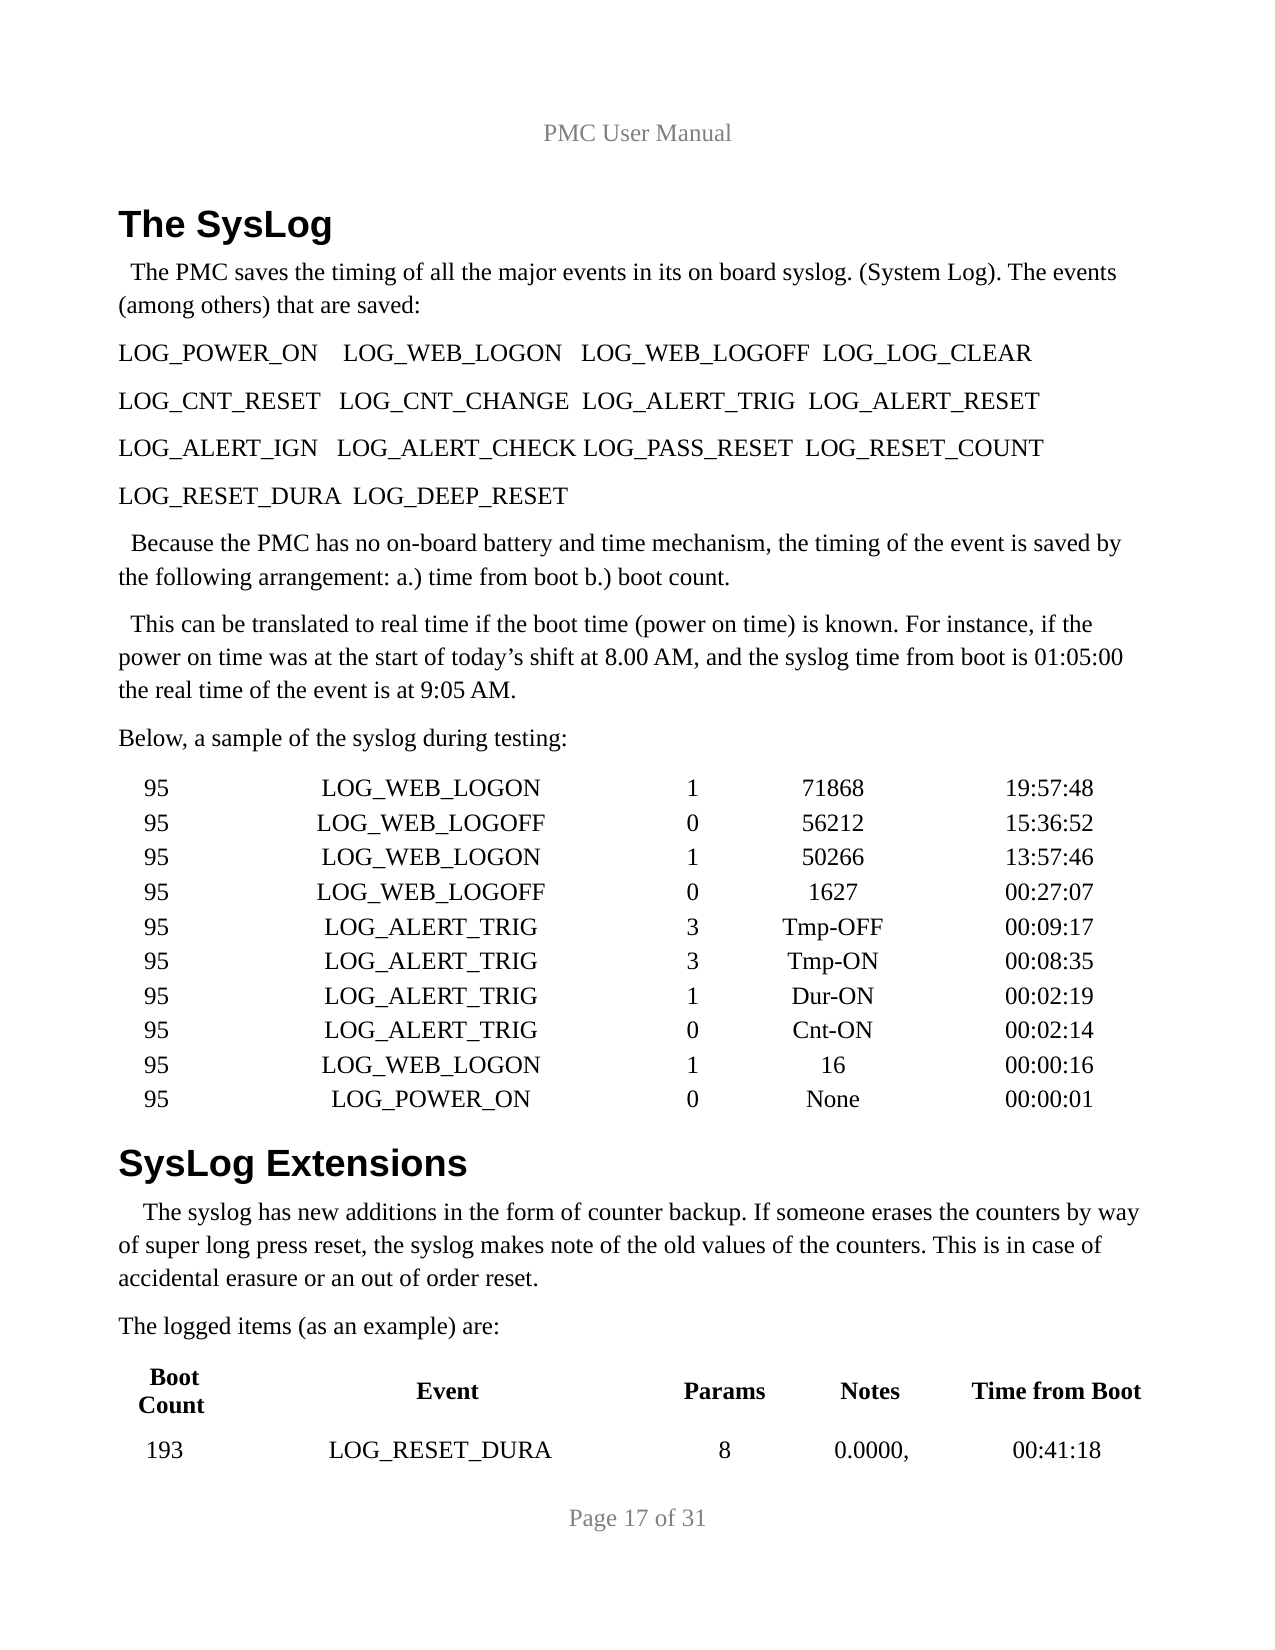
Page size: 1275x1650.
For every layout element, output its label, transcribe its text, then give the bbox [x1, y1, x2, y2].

table_cell 95 [118, 1047, 201, 1082]
table_header LOG_WEB_LOGON [201, 770, 668, 805]
table_header 00:41:18 [963, 1433, 1157, 1467]
text Below, a sample of the syslog during testing: [118, 723, 1157, 752]
text LOG_POWER_ON LOG_WEB_LOGON LOG_WEB_LOGOFF LOG_LOG_CLEAR [118, 338, 1157, 367]
table_cell LOG_WEB_LOGON [201, 840, 668, 874]
table_cell 0 [668, 1082, 724, 1116]
text The logged items (as an example) are: [118, 1311, 1157, 1340]
table_cell [118, 1422, 1157, 1433]
table_header 193 [118, 1433, 217, 1467]
table_cell LOG_WEB_LOGOFF [201, 805, 668, 839]
table_cell 95 [118, 943, 201, 978]
table_cell 00:02:19 [948, 978, 1157, 1012]
table_cell 95 [118, 978, 201, 1012]
table_header 0.0000, [787, 1433, 963, 1467]
text LOG_CNT_RESET LOG_CNT_CHANGE LOG_ALERT_TRIG LOG_ALERT_RESET [118, 386, 1157, 414]
table_cell LOG_WEB_LOGON [201, 1047, 668, 1082]
table_header LOG_RESET_DURA [217, 1433, 669, 1467]
table_cell 16 [724, 1047, 948, 1082]
table_cell 95 [118, 1013, 201, 1047]
table_header Notes [784, 1359, 962, 1422]
table_cell 0 [668, 874, 724, 909]
table_cell 0 [668, 805, 724, 839]
table_cell LOG_POWER_ON [201, 1082, 668, 1116]
text The PMC saves the timing of all the major events in its on board syslog. (System Log). The events (among others) that are saved: [118, 257, 1157, 319]
table_cell 1627 [724, 874, 948, 909]
table_cell LOG_ALERT_TRIG [201, 978, 668, 1012]
table_cell LOG_WEB_LOGOFF [201, 874, 668, 909]
table_cell 95 [118, 805, 201, 839]
subtitle SysLog Extensions [118, 1141, 1157, 1185]
table_cell None [724, 1082, 948, 1116]
table_cell Tmp-ON [724, 943, 948, 978]
table_cell 00:00:01 [948, 1082, 1157, 1116]
table_cell 00:00:16 [948, 1047, 1157, 1082]
subtitle The SysLog [118, 201, 1157, 245]
text Because the PMC has no on-board battery and time mechanism, the timing of the event is saved by the following arrangement: a.) time from boot b.) boot count. [118, 528, 1157, 590]
table_cell 1 [668, 1047, 724, 1082]
table_header Params [671, 1359, 784, 1422]
table_header 1 [668, 770, 724, 805]
table_cell 3 [668, 943, 724, 978]
text LOG_RESET_DURA LOG_DEEP_RESET [118, 481, 1157, 510]
text LOG_ALERT_IGN LOG_ALERT_CHECK LOG_PASS_RESET LOG_RESET_COUNT [118, 433, 1157, 462]
table_cell LOG_ALERT_TRIG [201, 909, 668, 943]
text The syslog has new additions in the form of counter backup. If someone erases the counters by way of super long press reset, the syslog makes note of the old values of the counters. This is in case of accidental erasure or an out of order reset. [118, 1197, 1157, 1292]
table_cell 95 [118, 909, 201, 943]
table_cell 13:57:46 [948, 840, 1157, 874]
table_header 8 [669, 1433, 787, 1467]
table_cell 00:27:07 [948, 874, 1157, 909]
table_cell 00:02:14 [948, 1013, 1157, 1047]
table_cell 0 [668, 1013, 724, 1047]
table_cell 95 [118, 874, 201, 909]
text This can be translated to real time if the boot time (power on time) is known. For instance, if the power on time was at the start of today’s shift at 8.00 AM, and the syslog time from boot is 01:05:00 the real time of the event is at 9:05 AM. [118, 609, 1157, 704]
table_cell 56212 [724, 805, 948, 839]
table_header 95 [118, 770, 201, 805]
table_cell 1 [668, 840, 724, 874]
table_cell Cnt-ON [724, 1013, 948, 1047]
table_cell LOG_ALERT_TRIG [201, 943, 668, 978]
table_cell 95 [118, 1082, 201, 1116]
table_cell LOG_ALERT_TRIG [201, 1013, 668, 1047]
table_header Event [230, 1359, 671, 1422]
table_header 71868 [724, 770, 948, 805]
table_header 19:57:48 [948, 770, 1157, 805]
table_cell 1 [668, 978, 724, 1012]
table_header Boot Count [118, 1359, 230, 1422]
table_header Time from Boot [962, 1359, 1157, 1422]
table_cell 15:36:52 [948, 805, 1157, 839]
table_cell 00:08:35 [948, 943, 1157, 978]
table_cell Tmp-OFF [724, 909, 948, 943]
table_cell Dur-ON [724, 978, 948, 1012]
table_cell 3 [668, 909, 724, 943]
table_cell 50266 [724, 840, 948, 874]
table_cell 00:09:17 [948, 909, 1157, 943]
table_cell 95 [118, 840, 201, 874]
